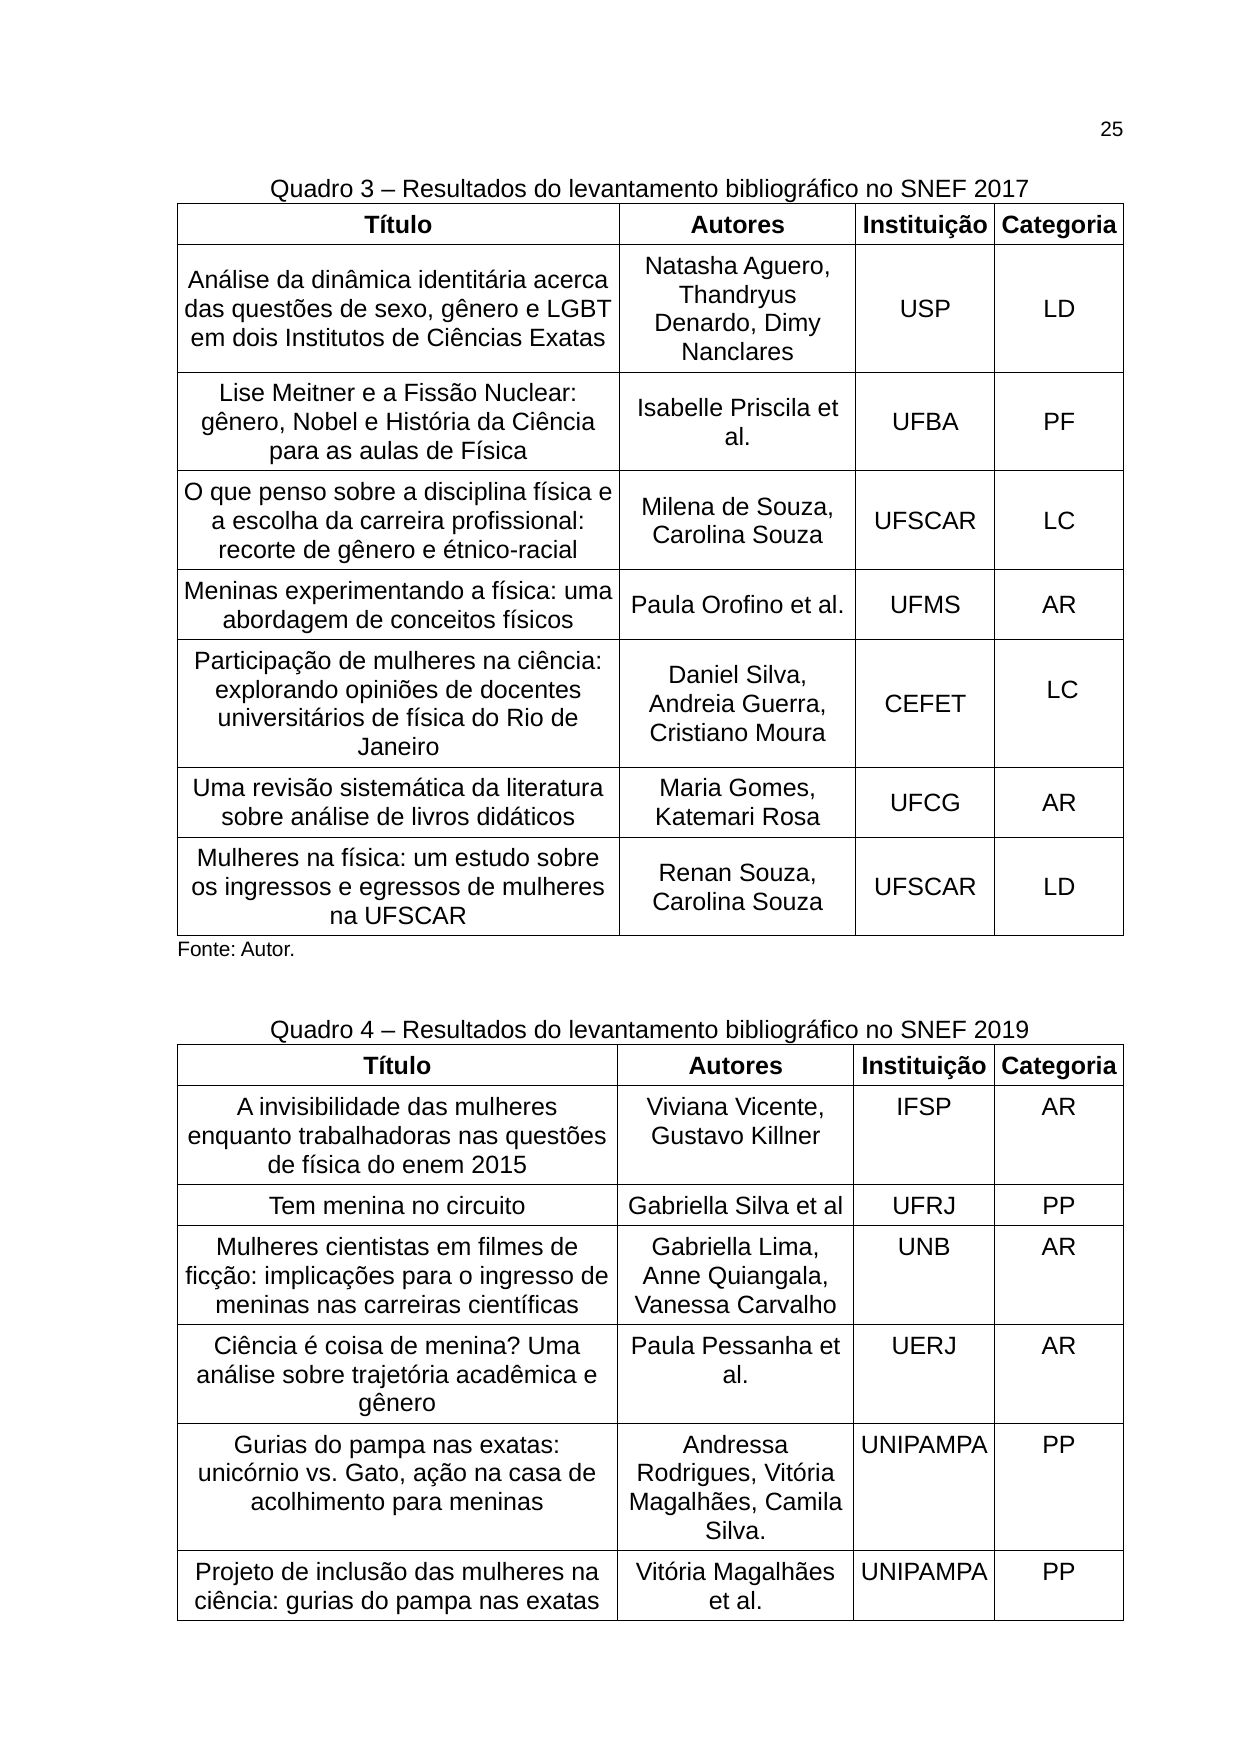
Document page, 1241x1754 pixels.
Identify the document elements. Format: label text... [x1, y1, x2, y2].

table_header Categoria [995, 204, 1123, 244]
table_cell IFSP [854, 1086, 994, 1184]
table_header Categoria [995, 1045, 1123, 1085]
table_cell AR [995, 768, 1123, 837]
text Fonte: Autor. [177, 936, 1123, 960]
table_cell Paula Pessanha et al. [618, 1325, 853, 1423]
table_header Autores [618, 1045, 853, 1085]
table_cell PP [995, 1185, 1123, 1225]
table_cell Gabriella Silva et al [618, 1185, 853, 1225]
table_cell Viviana Vicente, Gustavo Killner [618, 1086, 853, 1184]
table_cell PP [995, 1424, 1123, 1550]
table_cell UFBA [856, 373, 994, 470]
table_cell Gabriella Lima, Anne Quiangala, Vanessa Carvalho [618, 1226, 853, 1324]
table_header Título [178, 1045, 617, 1085]
table_cell Maria Gomes, Katemari Rosa [620, 768, 855, 837]
table_cell UNIPAMPA [854, 1424, 994, 1550]
table_cell LD [995, 245, 1123, 372]
table_cell O que penso sobre a disciplina física e a escolha da carreira profissional: recorte de gênero e étnico-racial [178, 471, 619, 569]
table_cell Uma revisão sistemática da literatura sobre análise de livros didáticos [178, 768, 619, 837]
table_cell UNIPAMPA [854, 1551, 994, 1620]
table_cell Ciência é coisa de menina? Uma análise sobre trajetória acadêmica e gênero [178, 1325, 617, 1423]
table_cell PF [995, 373, 1123, 470]
table_cell Tem menina no circuito [178, 1185, 617, 1225]
table_cell Daniel Silva, Andreia Guerra, Cristiano Moura [620, 640, 855, 767]
table_header Instituição [854, 1045, 994, 1085]
table_cell UFCG [856, 768, 994, 837]
table_cell Gurias do pampa nas exatas: unicórnio vs. Gato, ação na casa de acolhimento para meninas [178, 1424, 617, 1550]
table_cell UFSCAR [856, 471, 994, 569]
table_cell Andressa Rodrigues, Vitória Magalhães, Camila Silva. [618, 1424, 853, 1550]
table_cell Paula Orofino et al. [620, 570, 855, 639]
table_cell Mulheres cientistas em filmes de ficção: implicações para o ingresso de meninas nas carreiras científicas [178, 1226, 617, 1324]
table_cell Lise Meitner e a Fissão Nuclear: gênero, Nobel e História da Ciência para as aulas de Física [178, 373, 619, 470]
table_cell Natasha Aguero, Thandryus Denardo, Dimy Nanclares [620, 245, 855, 372]
table_cell LD [995, 838, 1123, 935]
table_cell Milena de Souza, Carolina Souza [620, 471, 855, 569]
text Quadro 3 – Resultados do levantamento bibliográfico no SNEF 2017 [177, 174, 1123, 203]
table_cell PP [995, 1551, 1123, 1620]
table_cell UFSCAR [856, 838, 994, 935]
table_cell Meninas experimentando a física: uma abordagem de conceitos físicos [178, 570, 619, 639]
table_cell AR [995, 1226, 1123, 1324]
table_cell AR [995, 1325, 1123, 1423]
table_cell Mulheres na física: um estudo sobre os ingressos e egressos de mulheres na UFSCAR [178, 838, 619, 935]
table_cell Renan Souza, Carolina Souza [620, 838, 855, 935]
table_cell CEFET [856, 640, 994, 767]
table_cell UFRJ [854, 1185, 994, 1225]
table_header Autores [620, 204, 855, 244]
table_cell Análise da dinâmica identitária acerca das questões de sexo, gênero e LGBT em dois Institutos de Ciências Exatas [178, 245, 619, 372]
table_header Título [178, 204, 619, 244]
text Quadro 4 – Resultados do levantamento bibliográfico no SNEF 2019 [177, 1015, 1123, 1044]
table_cell LC [995, 640, 1123, 767]
table_cell USP [856, 245, 994, 372]
table_cell LC [995, 471, 1123, 569]
table_cell A invisibilidade das mulheres enquanto trabalhadoras nas questões de física do enem 2015 [178, 1086, 617, 1184]
table_cell UERJ [854, 1325, 994, 1423]
table_cell UFMS [856, 570, 994, 639]
table_cell Participação de mulheres na ciência: explorando opiniões de docentes universitários de física do Rio de Janeiro [178, 640, 619, 767]
table_cell Projeto de inclusão das mulheres na ciência: gurias do pampa nas exatas [178, 1551, 617, 1620]
table_cell AR [995, 570, 1123, 639]
table_header Instituição [856, 204, 994, 244]
table_cell UNB [854, 1226, 994, 1324]
table_cell Isabelle Priscila et al. [620, 373, 855, 470]
table_cell Vitória Magalhães et al. [618, 1551, 853, 1620]
table_cell AR [995, 1086, 1123, 1184]
